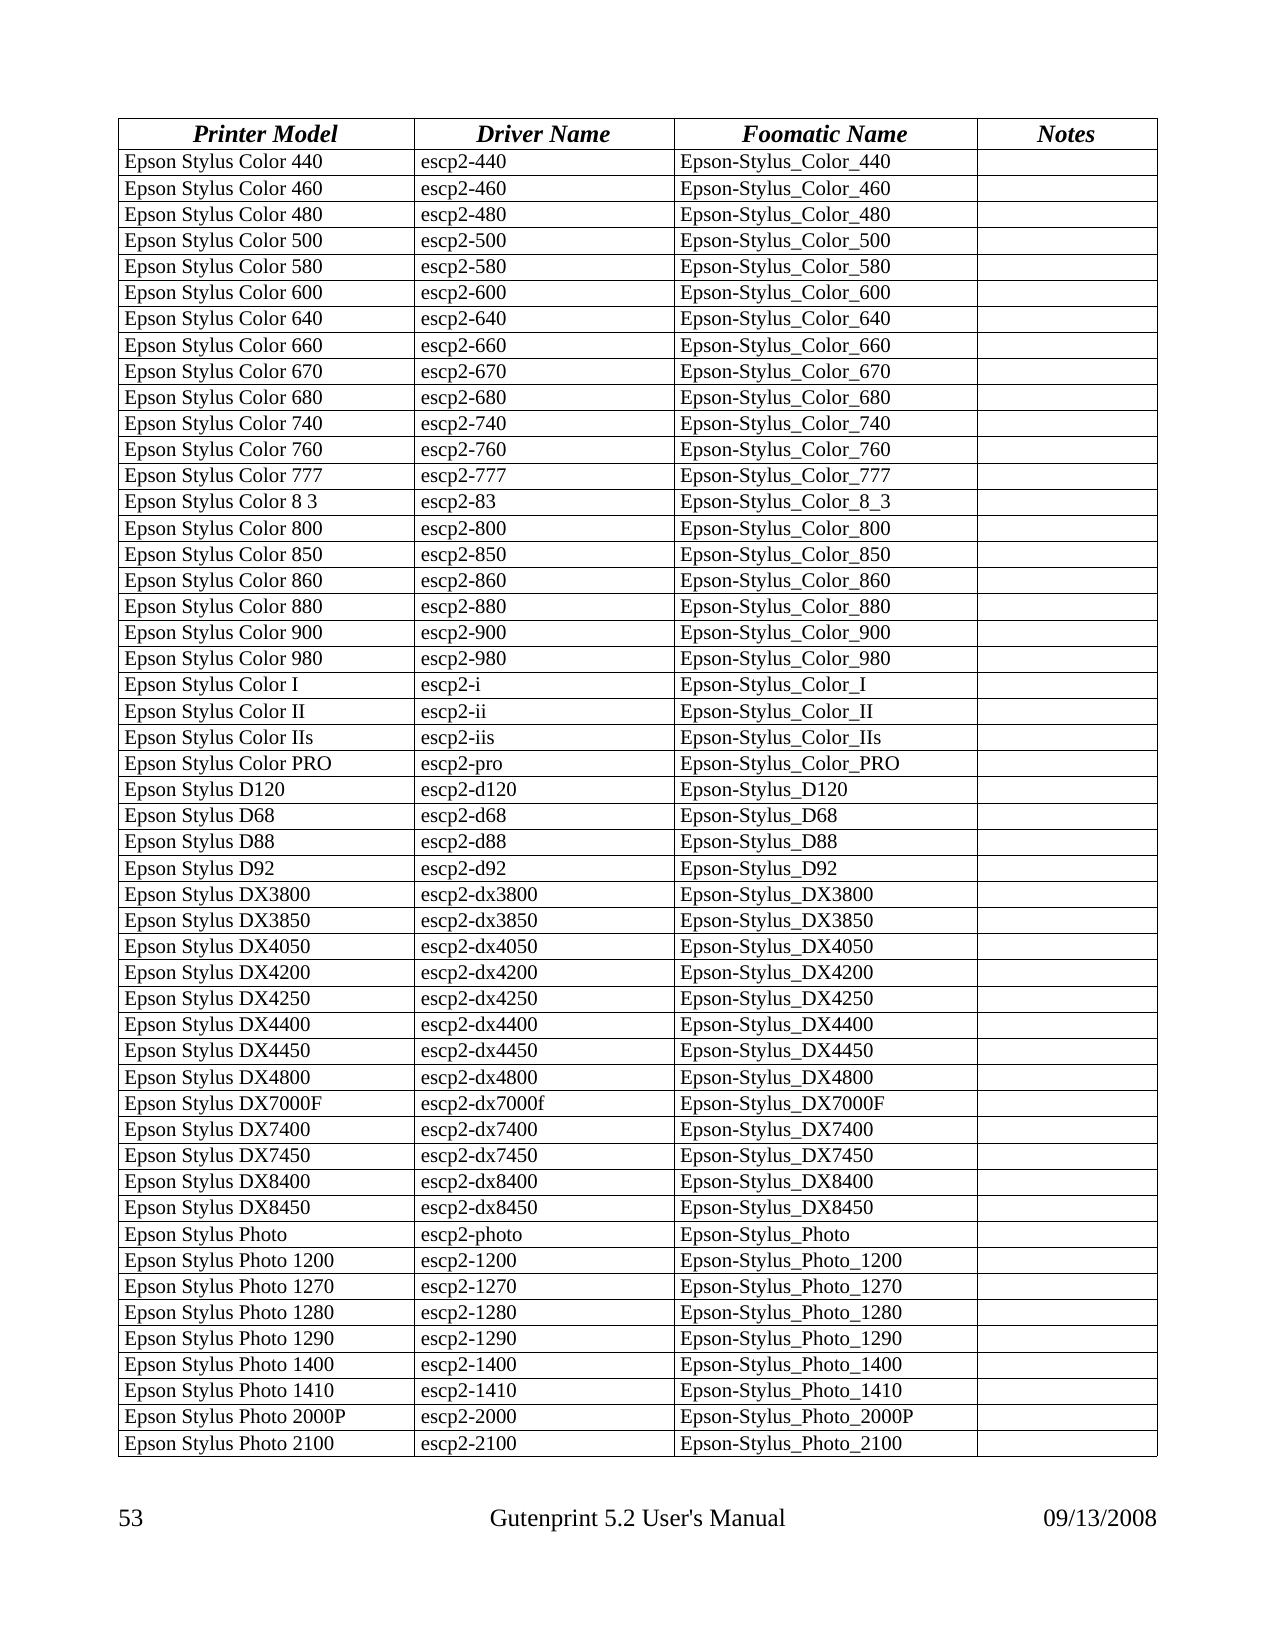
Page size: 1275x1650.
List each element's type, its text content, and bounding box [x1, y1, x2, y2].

table_cell Epson Stylus DX4800 [119, 1065, 414, 1090]
table_cell Epson Stylus Color 850 [119, 542, 414, 567]
table_cell escp2-1290 [415, 1326, 674, 1352]
table_cell Epson-Stylus_DX4050 [675, 934, 977, 959]
table_cell escp2-dx4800 [415, 1065, 674, 1090]
table_cell [978, 751, 1157, 776]
table_cell [978, 1091, 1157, 1116]
table_cell Epson-Stylus_Color_760 [675, 437, 977, 463]
table_cell Epson Stylus DX7450 [119, 1144, 414, 1168]
table_cell [978, 725, 1157, 750]
table_cell [978, 621, 1157, 646]
table_cell [978, 437, 1157, 463]
table_cell [978, 594, 1157, 619]
table_cell escp2-dx8450 [415, 1196, 674, 1221]
table_cell [978, 1274, 1157, 1299]
table_cell [978, 1248, 1157, 1273]
table_cell Epson Stylus DX4400 [119, 1013, 414, 1038]
table_cell Epson-Stylus_Color_PRO [675, 751, 977, 776]
table_cell Epson-Stylus_DX4200 [675, 960, 977, 986]
table_cell Epson-Stylus_D92 [675, 856, 977, 881]
table_cell Epson-Stylus_Color_500 [675, 228, 977, 253]
table_cell Epson-Stylus_D88 [675, 830, 977, 855]
table_cell Epson Stylus Color 800 [119, 516, 414, 541]
table_cell Epson Stylus Photo 1270 [119, 1274, 414, 1299]
table_cell escp2-1280 [415, 1300, 674, 1325]
table_cell escp2-dx4250 [415, 987, 674, 1012]
table_cell Epson-Stylus_DX7450 [675, 1144, 977, 1168]
table_cell Epson-Stylus_Photo_1200 [675, 1248, 977, 1273]
table_cell Epson Stylus Photo 1410 [119, 1379, 414, 1404]
table_cell [978, 856, 1157, 881]
table_cell [978, 882, 1157, 907]
table_cell escp2-dx7450 [415, 1144, 674, 1168]
table_cell Epson Stylus Color 640 [119, 307, 414, 332]
table_cell Epson-Stylus_Color_850 [675, 542, 977, 567]
table_cell escp2-1200 [415, 1248, 674, 1273]
table_cell escp2-600 [415, 281, 674, 306]
table_cell escp2-dx4050 [415, 934, 674, 959]
table_cell [978, 176, 1157, 201]
table_cell escp2-800 [415, 516, 674, 541]
table_cell Epson Stylus DX4250 [119, 987, 414, 1012]
table_cell escp2-ii [415, 699, 674, 724]
table_cell Epson Stylus Color 460 [119, 176, 414, 201]
table_cell Epson Stylus Photo 2100 [119, 1431, 414, 1456]
table_cell Epson-Stylus_Color_680 [675, 385, 977, 410]
table_cell Epson-Stylus_DX4400 [675, 1013, 977, 1038]
table_cell [978, 987, 1157, 1012]
table_cell [978, 150, 1157, 175]
table_cell Epson-Stylus_Color_580 [675, 255, 977, 279]
table_cell [978, 333, 1157, 358]
table_cell escp2-dx7400 [415, 1117, 674, 1142]
table_cell Epson-Stylus_Color_I [675, 673, 977, 698]
table_cell escp2-dx3850 [415, 908, 674, 933]
table_cell Epson Stylus Color 8 3 [119, 490, 414, 515]
table_cell [978, 830, 1157, 855]
table_cell [978, 673, 1157, 698]
table_cell Epson Stylus Color 670 [119, 359, 414, 384]
table_cell Epson-Stylus_Color_880 [675, 594, 977, 619]
table_cell [978, 307, 1157, 332]
table_cell [978, 385, 1157, 410]
table_cell Epson-Stylus_Color_440 [675, 150, 977, 175]
table_cell escp2-900 [415, 621, 674, 646]
table_cell escp2-dx4400 [415, 1013, 674, 1038]
table_cell Epson-Stylus_Photo_1290 [675, 1326, 977, 1352]
table_cell escp2-777 [415, 464, 674, 489]
table_cell escp2-pro [415, 751, 674, 776]
table_cell escp2-850 [415, 542, 674, 567]
table_cell escp2-980 [415, 647, 674, 672]
table_cell [978, 699, 1157, 724]
table_cell Epson Stylus Photo 2000P [119, 1405, 414, 1430]
table_cell Epson Stylus DX8400 [119, 1170, 414, 1195]
table_cell [978, 1196, 1157, 1221]
table_cell Epson-Stylus_Color_670 [675, 359, 977, 384]
table_cell Epson Stylus Photo 1400 [119, 1353, 414, 1378]
table_cell Epson Stylus D120 [119, 777, 414, 802]
table_cell Epson-Stylus_Color_600 [675, 281, 977, 306]
table_cell [978, 1300, 1157, 1325]
table_cell [978, 228, 1157, 253]
table_cell Epson-Stylus_Color_460 [675, 176, 977, 201]
table_cell escp2-1400 [415, 1353, 674, 1378]
table_cell [978, 1405, 1157, 1430]
table_cell Epson-Stylus_DX4800 [675, 1065, 977, 1090]
table_cell Epson Stylus DX7400 [119, 1117, 414, 1142]
table_cell escp2-photo [415, 1222, 674, 1247]
table_cell Epson-Stylus_Photo [675, 1222, 977, 1247]
table_cell Epson Stylus DX8450 [119, 1196, 414, 1221]
table_cell [978, 281, 1157, 306]
table_cell escp2-1410 [415, 1379, 674, 1404]
table_cell Epson Stylus Color 860 [119, 568, 414, 593]
table_header Printer Model [119, 119, 414, 149]
table_cell [978, 490, 1157, 515]
table_cell [978, 804, 1157, 829]
table_cell Epson Stylus Color 580 [119, 255, 414, 279]
table_cell Epson-Stylus_Color_860 [675, 568, 977, 593]
table_cell Epson Stylus DX3850 [119, 908, 414, 933]
table_cell escp2-660 [415, 333, 674, 358]
table_cell Epson Stylus Color IIs [119, 725, 414, 750]
table_cell Epson Stylus Color 680 [119, 385, 414, 410]
table_cell [978, 1144, 1157, 1168]
table_cell [978, 464, 1157, 489]
table_cell Epson Stylus Color 600 [119, 281, 414, 306]
table_cell escp2-d88 [415, 830, 674, 855]
table_cell [978, 960, 1157, 986]
table_cell Epson Stylus Color 900 [119, 621, 414, 646]
table_cell [978, 1117, 1157, 1142]
table_cell [978, 1039, 1157, 1064]
table_header Foomatic Name [675, 119, 977, 149]
table_cell Epson-Stylus_DX4450 [675, 1039, 977, 1064]
table_cell escp2-2000 [415, 1405, 674, 1430]
table_cell escp2-i [415, 673, 674, 698]
table_cell escp2-480 [415, 202, 674, 227]
table_cell Epson-Stylus_Color_II [675, 699, 977, 724]
table_cell [978, 908, 1157, 933]
table_cell escp2-640 [415, 307, 674, 332]
table_cell [978, 1431, 1157, 1456]
table_cell escp2-760 [415, 437, 674, 463]
table_cell Epson Stylus D92 [119, 856, 414, 881]
table_cell [978, 1065, 1157, 1090]
table_cell [978, 934, 1157, 959]
table_cell escp2-dx4450 [415, 1039, 674, 1064]
table_cell [978, 1326, 1157, 1352]
table_cell Epson Stylus Color 777 [119, 464, 414, 489]
table_cell Epson Stylus Color 500 [119, 228, 414, 253]
table_cell Epson Stylus Photo [119, 1222, 414, 1247]
table_cell [978, 202, 1157, 227]
table_cell Epson-Stylus_DX3850 [675, 908, 977, 933]
table_cell Epson Stylus DX7000F [119, 1091, 414, 1116]
table_cell Epson Stylus D68 [119, 804, 414, 829]
table_cell [978, 542, 1157, 567]
table_cell Epson-Stylus_Color_900 [675, 621, 977, 646]
table_cell Epson-Stylus_Color_480 [675, 202, 977, 227]
table_cell Epson-Stylus_DX8400 [675, 1170, 977, 1195]
table_cell escp2-460 [415, 176, 674, 201]
table_cell Epson-Stylus_DX8450 [675, 1196, 977, 1221]
table_cell Epson Stylus DX4200 [119, 960, 414, 986]
table_cell Epson-Stylus_DX3800 [675, 882, 977, 907]
table_cell Epson Stylus Color 760 [119, 437, 414, 463]
table_cell escp2-680 [415, 385, 674, 410]
table_cell Epson Stylus Color PRO [119, 751, 414, 776]
table_header Notes [978, 119, 1157, 149]
table_cell Epson-Stylus_D68 [675, 804, 977, 829]
table_cell [978, 568, 1157, 593]
table_cell escp2-iis [415, 725, 674, 750]
table_cell Epson Stylus DX4050 [119, 934, 414, 959]
table_cell Epson Stylus DX4450 [119, 1039, 414, 1064]
table_cell escp2-83 [415, 490, 674, 515]
table_cell Epson-Stylus_Photo_1280 [675, 1300, 977, 1325]
table_cell Epson-Stylus_Color_980 [675, 647, 977, 672]
table_cell Epson Stylus Color 480 [119, 202, 414, 227]
table_cell Epson-Stylus_Color_640 [675, 307, 977, 332]
table_cell Epson-Stylus_Color_777 [675, 464, 977, 489]
table_cell Epson Stylus Color 880 [119, 594, 414, 619]
table_cell Epson-Stylus_Color_660 [675, 333, 977, 358]
table_header Driver Name [415, 119, 674, 149]
table_cell Epson-Stylus_DX7400 [675, 1117, 977, 1142]
table_cell Epson Stylus Photo 1290 [119, 1326, 414, 1352]
table_cell Epson-Stylus_Color_8_3 [675, 490, 977, 515]
table_cell Epson Stylus DX3800 [119, 882, 414, 907]
table_cell Epson-Stylus_Color_800 [675, 516, 977, 541]
table_cell escp2-d92 [415, 856, 674, 881]
table_cell [978, 516, 1157, 541]
table_cell escp2-880 [415, 594, 674, 619]
table_cell Epson-Stylus_DX4250 [675, 987, 977, 1012]
table_cell Epson Stylus Color I [119, 673, 414, 698]
table_cell Epson-Stylus_Photo_2000P [675, 1405, 977, 1430]
table_cell [978, 647, 1157, 672]
table_cell Epson Stylus Color II [119, 699, 414, 724]
table_cell Epson-Stylus_Color_740 [675, 411, 977, 436]
table_cell Epson Stylus Color 740 [119, 411, 414, 436]
table_cell Epson Stylus Color 660 [119, 333, 414, 358]
table_cell Epson-Stylus_D120 [675, 777, 977, 802]
table_cell Epson Stylus Photo 1200 [119, 1248, 414, 1273]
table_cell escp2-860 [415, 568, 674, 593]
table_cell Epson Stylus Color 980 [119, 647, 414, 672]
table_cell escp2-1270 [415, 1274, 674, 1299]
table_cell Epson Stylus Photo 1280 [119, 1300, 414, 1325]
table_cell escp2-670 [415, 359, 674, 384]
table_cell [978, 411, 1157, 436]
table_cell [978, 1170, 1157, 1195]
table_cell Epson Stylus D88 [119, 830, 414, 855]
table_cell [978, 359, 1157, 384]
table_cell escp2-580 [415, 255, 674, 279]
table_cell Epson-Stylus_Photo_1410 [675, 1379, 977, 1404]
table_cell escp2-740 [415, 411, 674, 436]
table_cell Epson-Stylus_Color_IIs [675, 725, 977, 750]
table_cell escp2-dx7000f [415, 1091, 674, 1116]
table_cell [978, 255, 1157, 279]
table_cell escp2-2100 [415, 1431, 674, 1456]
table_cell [978, 1222, 1157, 1247]
table_cell escp2-dx8400 [415, 1170, 674, 1195]
table_cell Epson-Stylus_Photo_2100 [675, 1431, 977, 1456]
table_cell escp2-dx3800 [415, 882, 674, 907]
table_cell escp2-dx4200 [415, 960, 674, 986]
table_cell Epson-Stylus_DX7000F [675, 1091, 977, 1116]
table_cell [978, 1379, 1157, 1404]
table_cell escp2-440 [415, 150, 674, 175]
table_cell [978, 1013, 1157, 1038]
table_cell Epson-Stylus_Photo_1400 [675, 1353, 977, 1378]
table_cell escp2-d68 [415, 804, 674, 829]
table_cell escp2-500 [415, 228, 674, 253]
table_cell Epson Stylus Color 440 [119, 150, 414, 175]
table_cell escp2-d120 [415, 777, 674, 802]
table_cell [978, 1353, 1157, 1378]
table_cell [978, 777, 1157, 802]
table_cell Epson-Stylus_Photo_1270 [675, 1274, 977, 1299]
